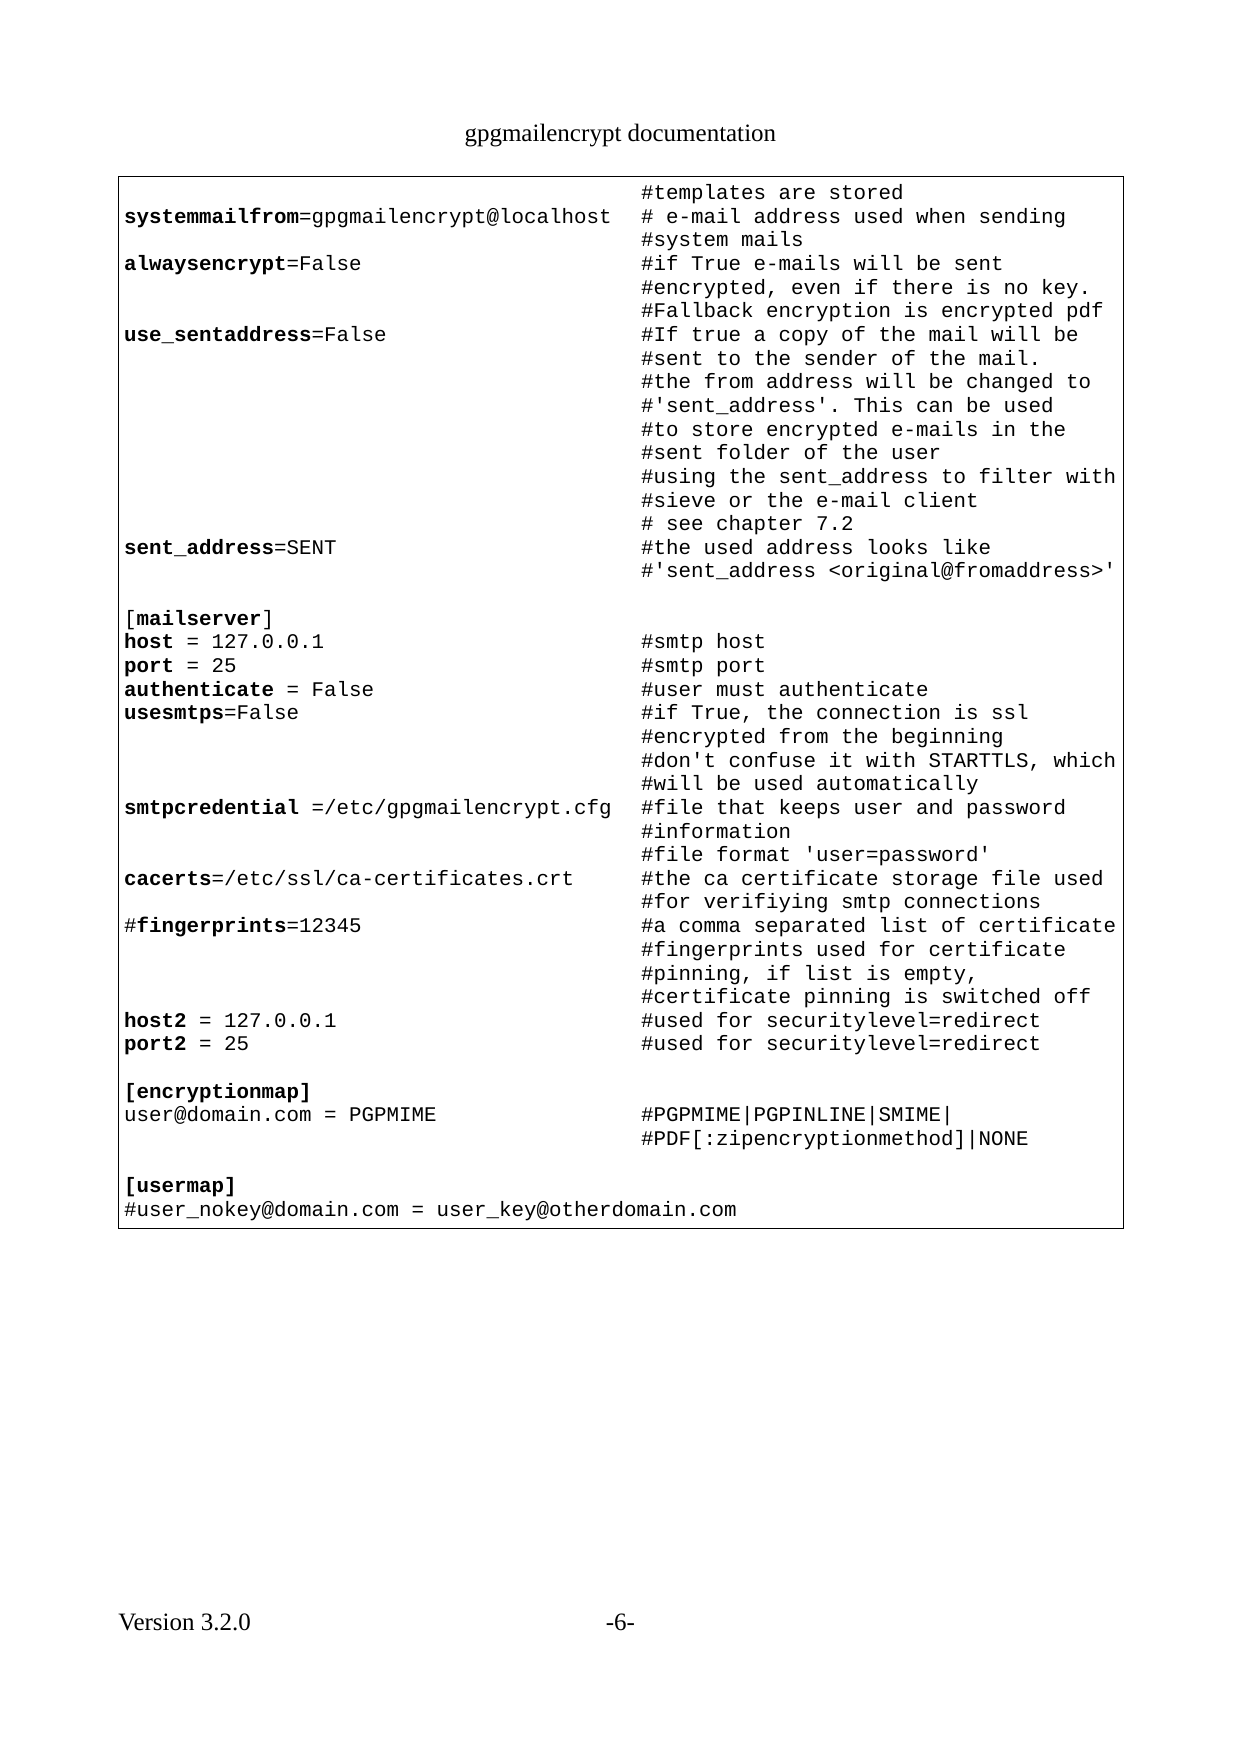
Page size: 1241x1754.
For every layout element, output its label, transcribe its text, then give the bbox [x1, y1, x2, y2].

table_header #templates are stored systemmailfrom=gpgmailencrypt@localhost # e-mail address used when sending #system mails alwaysencrypt=False #if True e-mails will be sent #encrypted, even if there is no key. #Fallback encryption is encrypted pdf use_sentaddress=False #If true a copy of the mail will be #sent to the sender of the mail. #the from address will be changed to #'sent_address'. This can be used #to store encrypted e-mails in the #sent folder of the user #using the sent_address to filter with #sieve or the e-mail client # see chapter 7.2 sent_address=SENT #the used address looks like #'sent_address <original@fromaddress>' [mailserver] host = 127.0.0.1 #smtp host port = 25 #smtp port authenticate = False #user must authenticate usesmtps=False #if True, the connection is ssl #encrypted from the beginning #don't confuse it with STARTTLS, which #will be used automatically smtpcredential =/etc/gpgmailencrypt.cfg #file that keeps user and password #information #file format 'user=password' cacerts=/etc/ssl/ca-certificates.crt #the ca certificate storage file used #for verifiying smtp connections #fingerprints=12345 #a comma separated list of certificate #fingerprints used for certificate #pinning, if list is empty, #certificate pinning is switched off host2 = 127.0.0.1 #used for securitylevel=redirect port2 = 25 #used for securitylevel=redirect [encryptionmap] user@domain.com = PGPMIME #PGPMIME|PGPINLINE|SMIME| #PDF[:zipencryptionmethod]|NONE [usermap] #user_nokey@domain.com = user_key@otherdomain.com [119, 177, 1123, 1228]
